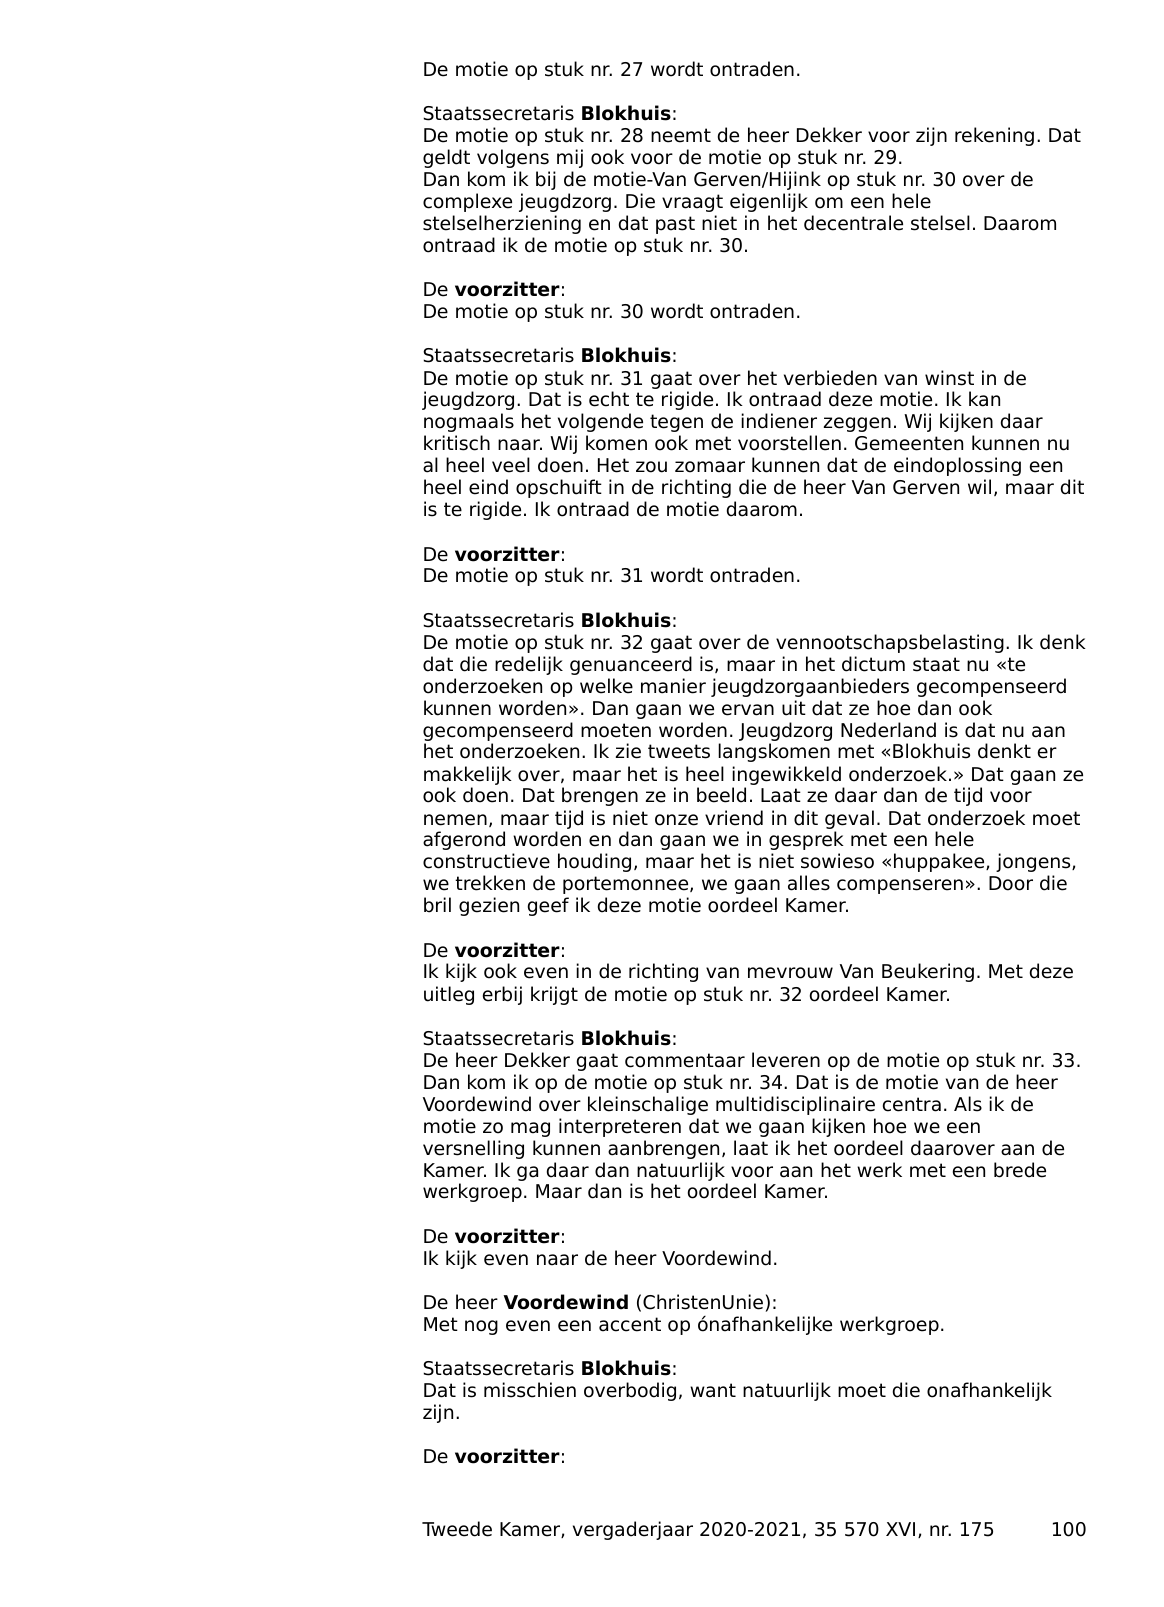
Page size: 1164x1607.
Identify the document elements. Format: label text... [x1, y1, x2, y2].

text Met nog even een accent op ónafhankelijke werkgroep. [422, 1314, 1087, 1336]
text Staatssecretaris Blokhuis: [422, 103, 1087, 125]
text Dan kom ik bij de motie-Van Gerven/Hijink op stuk nr. 30 over de complexe jeugdzorg. Die vraagt eigenlijk om een hele stelselherziening en dat past niet in het decentrale stelsel. Daarom ontraad ik de motie op stuk nr. 30. [422, 169, 1087, 257]
text De heer Voordewind (ChristenUnie): [422, 1292, 1087, 1314]
text De motie op stuk nr. 31 gaat over het verbieden van winst in de jeugdzorg. Dat is echt te rigide. Ik ontraad deze motie. Ik kan nogmaals het volgende tegen de indiener zeggen. Wij kijken daar kritisch naar. Wij komen ook met voorstellen. Gemeenten kunnen nu al heel veel doen. Het zou zomaar kunnen dat de eindoplossing een heel eind opschuift in de richting die de heer Van Gerven wil, maar dit is te rigide. Ik ontraad de motie daarom. [422, 367, 1087, 521]
text Ik kijk even naar de heer Voordewind. [422, 1248, 1087, 1269]
text Staatssecretaris Blokhuis: [422, 609, 1087, 632]
text Staatssecretaris Blokhuis: [422, 1028, 1087, 1049]
text Dat is misschien overbodig, want natuurlijk moet die onafhankelijk zijn. [422, 1380, 1087, 1424]
text Staatssecretaris Blokhuis: [422, 1358, 1087, 1380]
text Ik kijk ook even in de richting van mevrouw Van Beukering. Met deze uitleg erbij krijgt de motie op stuk nr. 32 oordeel Kamer. [422, 961, 1087, 1005]
text De motie op stuk nr. 31 wordt ontraden. [422, 565, 1087, 587]
text De voorzitter: [422, 1446, 1087, 1468]
text De heer Dekker gaat commentaar leveren op de motie op stuk nr. 33. [422, 1049, 1087, 1072]
text De motie op stuk nr. 27 wordt ontraden. [422, 59, 1087, 81]
text De voorzitter: [422, 543, 1087, 565]
text De voorzitter: [422, 279, 1087, 301]
text De motie op stuk nr. 30 wordt ontraden. [422, 301, 1087, 323]
text De voorzitter: [422, 1226, 1087, 1248]
text Dan kom ik op de motie op stuk nr. 34. Dat is de motie van de heer Voordewind over kleinschalige multidisciplinaire centra. Als ik de motie zo mag interpreteren dat we gaan kijken hoe we een versnelling kunnen aanbrengen, laat ik het oordeel daarover aan de Kamer. Ik ga daar dan natuurlijk voor aan het werk met een brede werkgroep. Maar dan is het oordeel Kamer. [422, 1072, 1087, 1203]
text De motie op stuk nr. 32 gaat over de vennootschapsbelasting. Ik denk dat die redelijk genuanceerd is, maar in het dictum staat nu «te onderzoeken op welke manier jeugdzorgaanbieders gecompenseerd kunnen worden». Dan gaan we ervan uit dat ze hoe dan ook gecompenseerd moeten worden. Jeugdzorg Nederland is dat nu aan het onderzoeken. Ik zie tweets langskomen met «Blokhuis denkt er makkelijk over, maar het is heel ingewikkeld onderzoek.» Dat gaan ze ook doen. Dat brengen ze in beeld. Laat ze daar dan de tijd voor nemen, maar tijd is niet onze vriend in dit geval. Dat onderzoek moet afgerond worden en dan gaan we in gesprek met een hele constructieve houding, maar het is niet sowieso «huppakee, jongens, we trekken de portemonnee, we gaan alles compenseren». Door die bril gezien geef ik deze motie oordeel Kamer. [422, 632, 1087, 917]
text De voorzitter: [422, 939, 1087, 961]
text De motie op stuk nr. 28 neemt de heer Dekker voor zijn rekening. Dat geldt volgens mij ook voor de motie op stuk nr. 29. [422, 125, 1087, 169]
text Staatssecretaris Blokhuis: [422, 345, 1087, 367]
